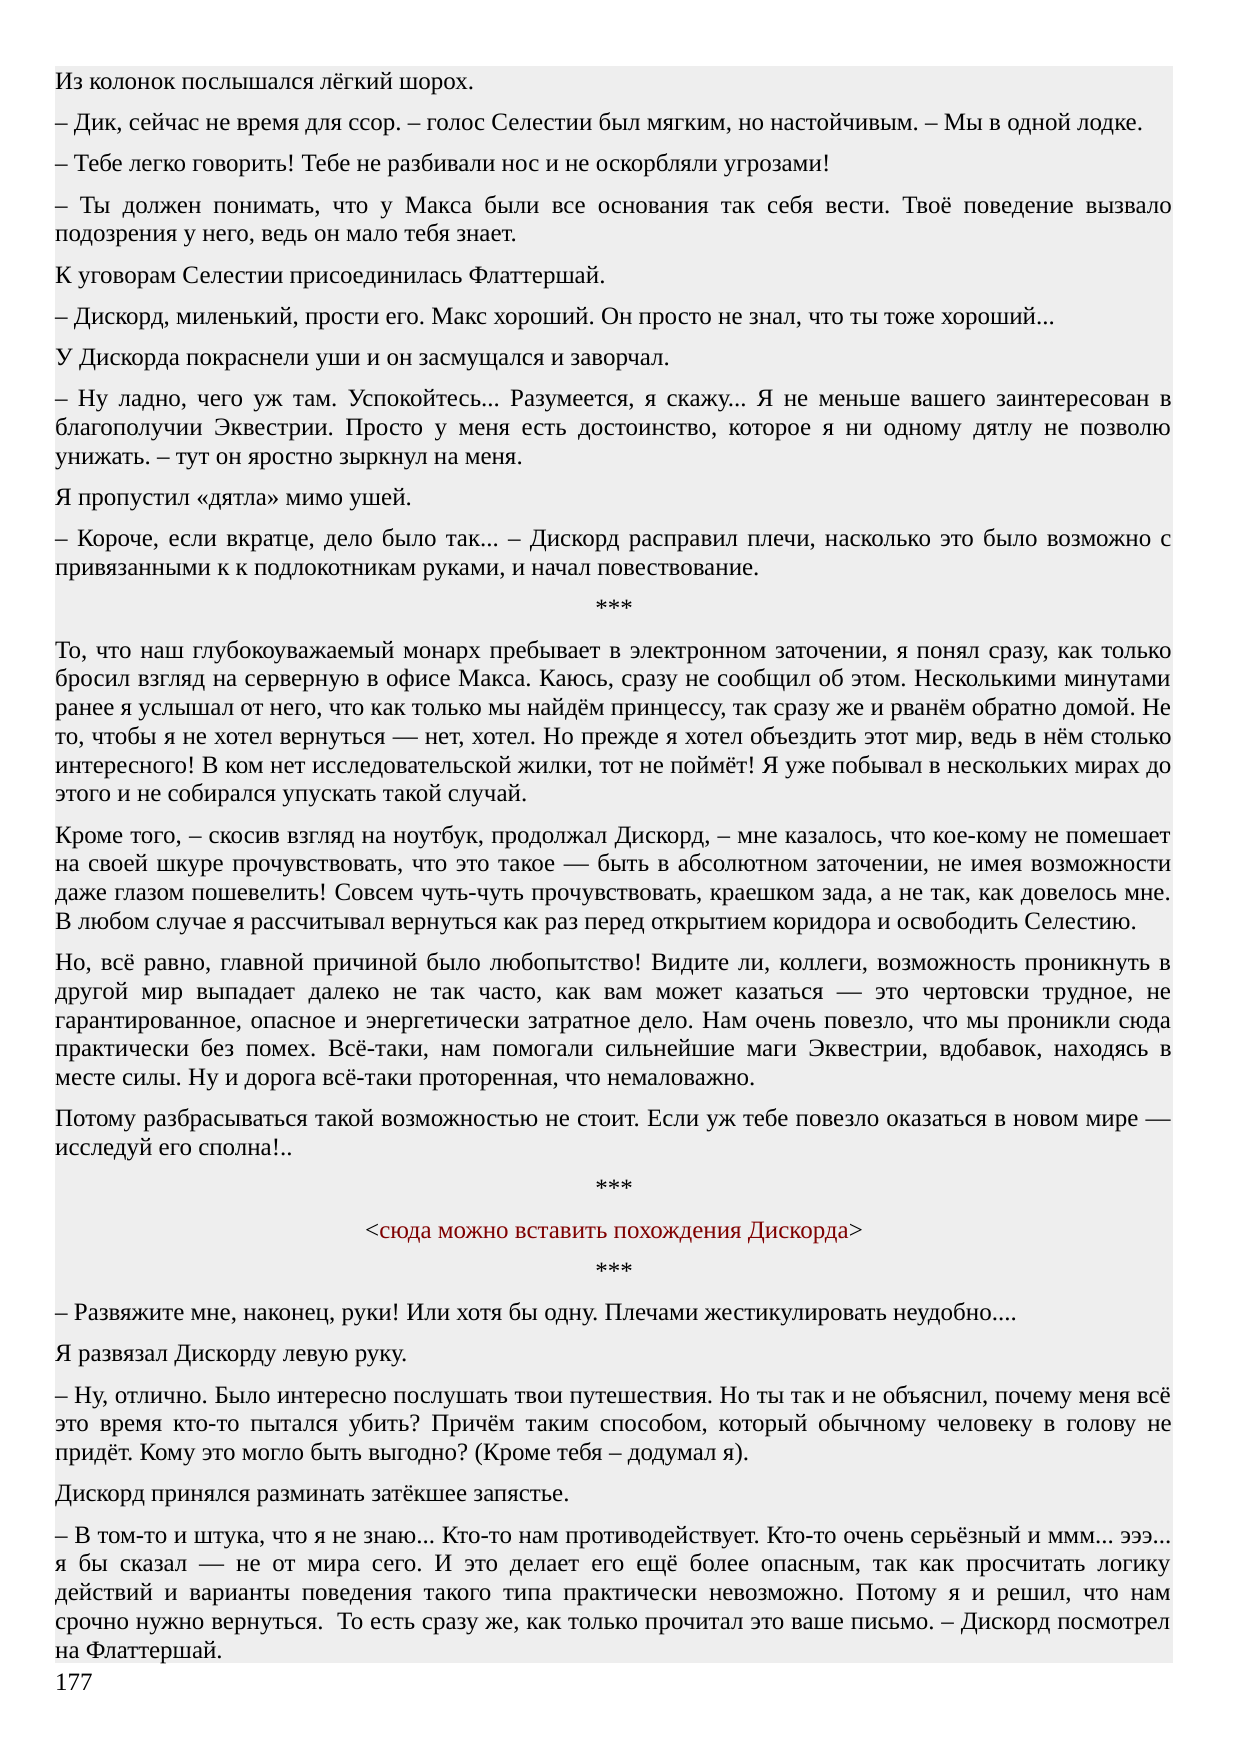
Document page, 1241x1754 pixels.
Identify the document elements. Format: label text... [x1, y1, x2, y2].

text *** [55, 1256, 1173, 1285]
text То, что наш глубокоуважаемый монарх пребывает в электронном заточении, я понял сразу, как только бросил взгляд на серверную в офисе Макса. Каюсь, сразу не сообщил об этом. Несколькими минутами ранее я услышал от него, что как только мы найдём принцессу, так сразу же и рванём обратно домой. Не то, чтобы я не хотел вернуться — нет, хотел. Но прежде я хотел объездить этот мир, ведь в нём столько интересного! В ком нет исследовательской жилки, тот не поймёт! Я уже побывал в нескольких мирах до этого и не собирался упускать такой случай. [55, 635, 1173, 807]
text – Дик, сейчас не время для ссор. – голос Селестии был мягким, но настойчивым. – Мы в одной лодке. [55, 107, 1173, 136]
text – Ну ладно, чего уж там. Успокойтесь... Разумеется, я скажу... Я не меньше вашего заинтересован в благополучии Эквестрии. Просто у меня есть достоинство, которое я ни одному дятлу не позволю унижать. – тут он яростно зыркнул на меня. [55, 383, 1173, 470]
text – В том-то и штука, что я не знаю... Кто-то нам противодействует. Кто-то очень серьёзный и ммм... эээ... я бы сказал — не от мира сего. И это делает его ещё более опасным, так как просчитать логику действий и варианты поведения такого типа практически невозможно. Потому я и решил, что нам срочно нужно вернуться. То есть сразу же, как только прочитал это ваше письмо. – Дискорд посмотрел на Флаттершай. [55, 1520, 1173, 1663]
text Я пропустил «дятла» мимо ушей. [55, 482, 1173, 511]
text – Дискорд, миленький, прости его. Макс хороший. Он просто не знал, что ты тоже хороший... [55, 301, 1173, 330]
text – Ну, отлично. Было интересно послушать твои путешествия. Но ты так и не объяснил, почему меня всё это время кто-то пытался убить? Причём таким способом, который обычному человеку в голову не придёт. Кому это могло быть выгодно? (Кроме тебя – додумал я). [55, 1380, 1173, 1466]
text – Ты должен понимать, что у Макса были все основания так себя вести. Твоё поведение вызвало подозрения у него, ведь он мало тебя знает. [55, 190, 1173, 247]
text Потому разбрасываться такой возможностью не стоит. Если уж тебе повезло оказаться в новом мире — исследуй его сполна!.. [55, 1103, 1173, 1161]
text – Короче, если вкратце, дело было так... – Дискорд расправил плечи, насколько это было возможно с привязанными к к подлокотникам руками, и начал повествование. [55, 523, 1173, 581]
text Кроме того, – скосив взгляд на ноутбук, продолжал Дискорд, – мне казалось, что кое-кому не помешает на своей шкуре прочувствовать, что это такое — быть в абсолютном заточении, не имея возможности даже глазом пошевелить! Совсем чуть-чуть прочувствовать, краешком зада, а не так, как довелось мне. В любом случае я рассчитывал вернуться как раз перед открытием коридора и освободить Селестию. [55, 820, 1173, 935]
text Из колонок послышался лёгкий шорох. [55, 66, 1173, 95]
text *** [55, 593, 1173, 622]
text – Тебе легко говорить! Тебе не разбивали нос и не оскорбляли угрозами! [55, 148, 1173, 177]
text *** [55, 1173, 1173, 1202]
text Я развязал Дискорду левую руку. [55, 1338, 1173, 1367]
text Дискорд принялся разминать затёкшее запястье. [55, 1478, 1173, 1507]
text К уговорам Селестии присоединилась Флаттершай. [55, 260, 1173, 288]
text – Развяжите мне, наконец, руки! Или хотя бы одну. Плечами жестикулировать неудобно.... [55, 1297, 1173, 1326]
text У Дискорда покраснели уши и он засмущался и заворчал. [55, 342, 1173, 371]
text <сюда можно вставить похождения Дискорда> [55, 1215, 1173, 1243]
text Но, всё равно, главной причиной было любопытство! Видите ли, коллеги, возможность проникнуть в другой мир выпадает далеко не так часто, как вам может казаться — это чертовски трудное, не гарантированное, опасное и энергетически затратное дело. Нам очень повезло, что мы проникли сюда практически без помех. Всё-таки, нам помогали сильнейшие маги Эквестрии, вдобавок, находясь в месте силы. Ну и дорога всё-таки проторенная, что немаловажно. [55, 947, 1173, 1091]
